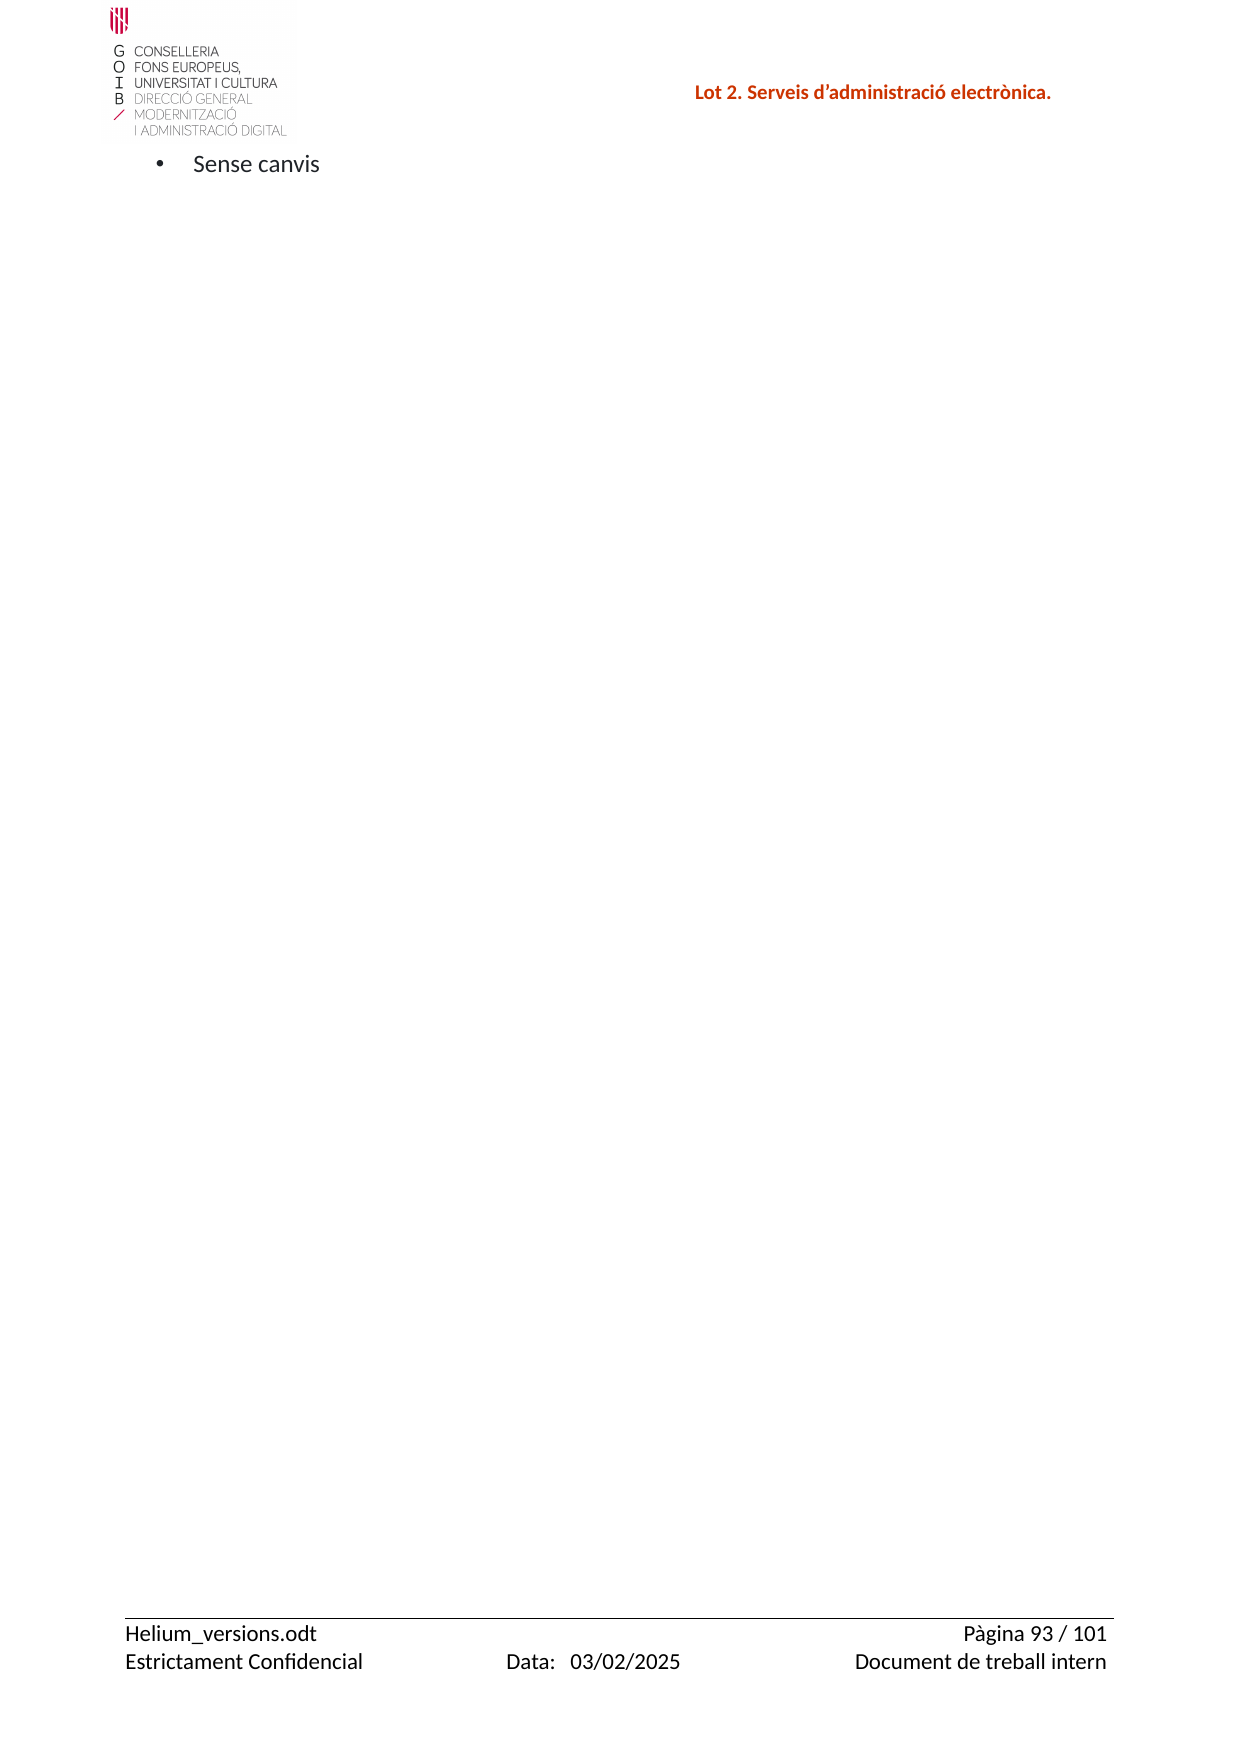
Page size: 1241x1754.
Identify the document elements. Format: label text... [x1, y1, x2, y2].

picture [100, 0, 297, 144]
list Sense canvis [156, 148, 1122, 178]
